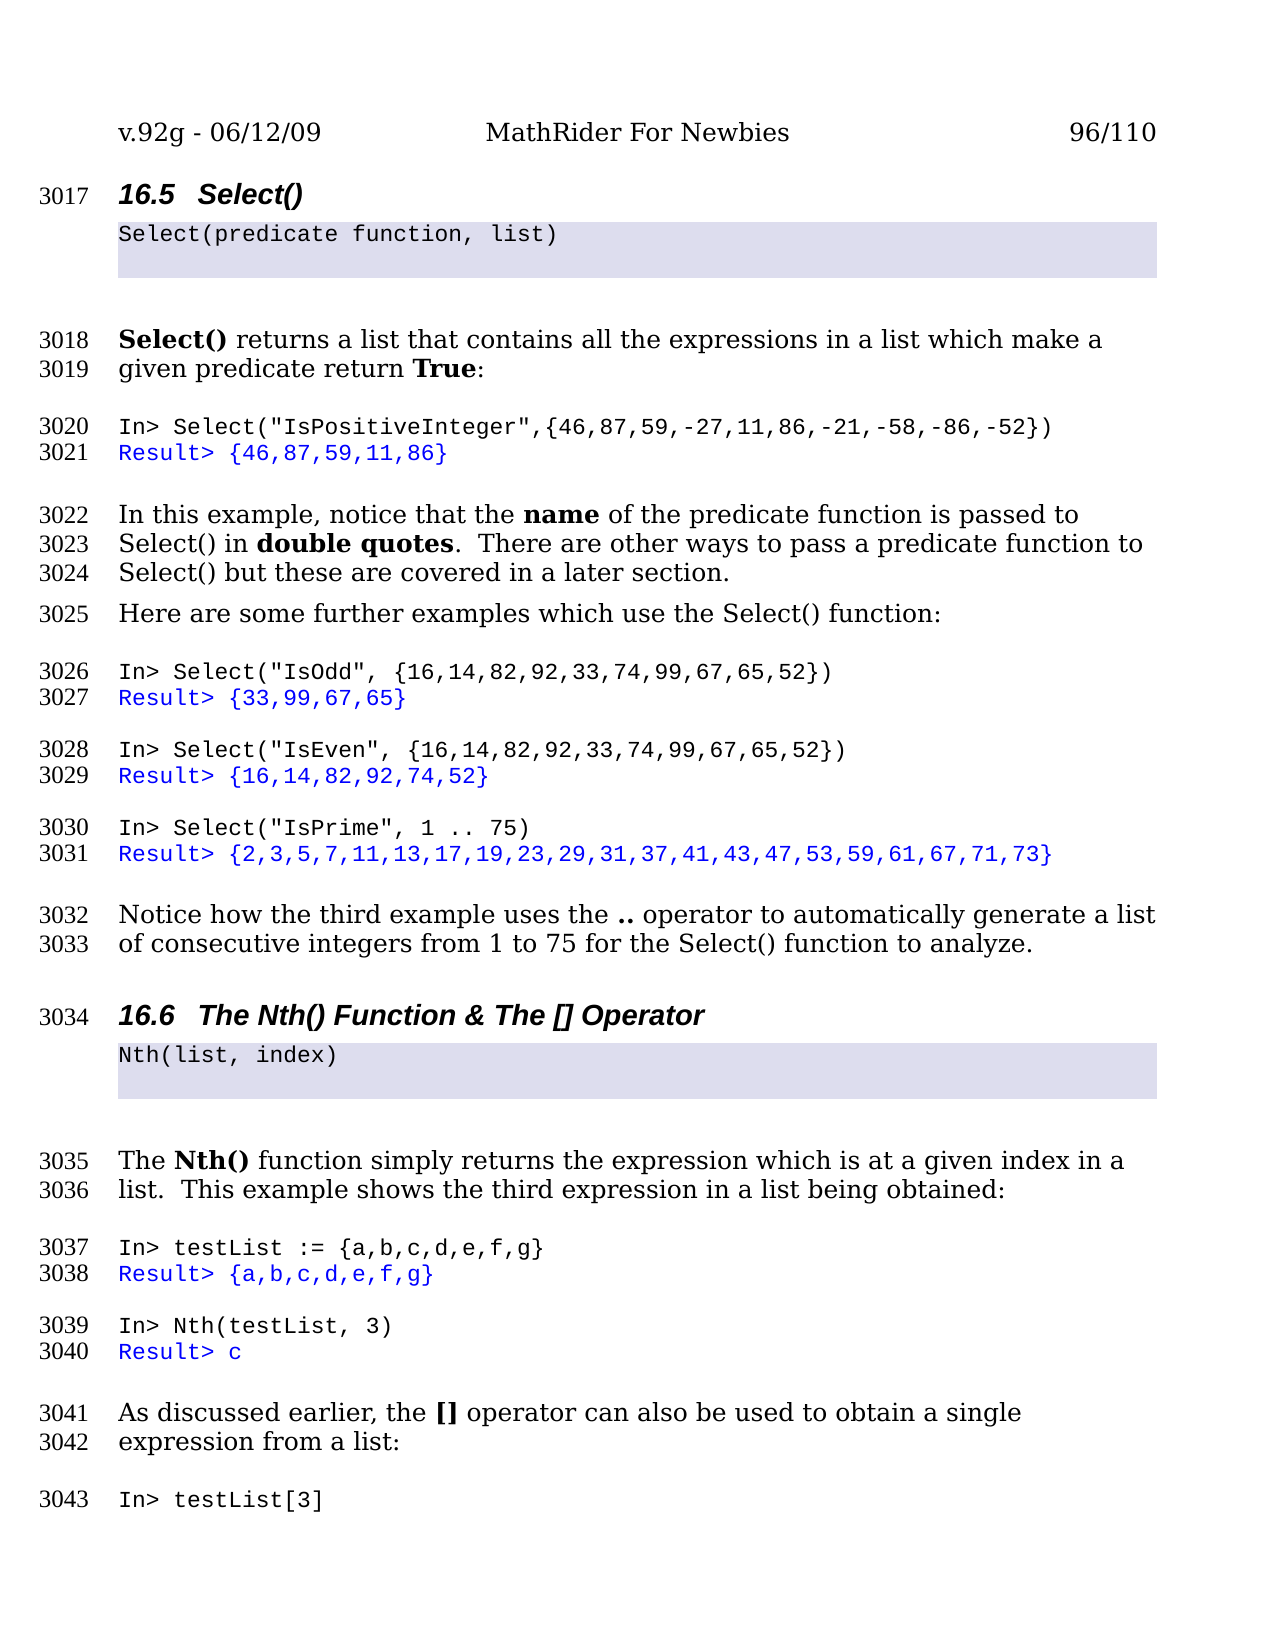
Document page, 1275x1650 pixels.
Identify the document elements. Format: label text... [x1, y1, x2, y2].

text In> Select("IsPositiveInteger",{46,87,59,-27,11,86,-21,-58,-86,-52}) [118, 416, 1157, 442]
text In this example, notice that the name of the predicate function is passed to Select() in double quotes. There are other ways to pass a predicate function to Select() but these are covered in a later section. [118, 499, 1157, 587]
subtitle Select() [118, 177, 1157, 210]
text In> Nth(testList, 3) [118, 1314, 1157, 1340]
text Here are some further examples which use the Select() function: [118, 599, 1157, 629]
text The Nth() function simply returns the expression which is at a given index in a list. This example shows the third expression in a list being obtained: [118, 1146, 1157, 1204]
text Result> {16,14,82,92,74,52} [118, 764, 1157, 790]
table_header Nth(list, index) [118, 1043, 1157, 1099]
text Result> {46,87,59,11,86} [118, 442, 1157, 468]
text Notice how the third example uses the .. operator to automatically generate a list of consecutive integers from 1 to 75 for the Select() function to analyze. [118, 900, 1157, 959]
text Select() returns a list that contains all the expressions in a list which make a given predicate return True: [118, 325, 1157, 384]
subtitle The Nth() Function & The [] Operator [118, 998, 1157, 1031]
table_header Select(predicate function, list) [118, 222, 1157, 278]
text In> Select("IsOdd", {16,14,82,92,33,74,99,67,65,52}) [118, 661, 1157, 687]
text As discussed earlier, the [] operator can also be used to obtain a single expression from a list: [118, 1398, 1157, 1457]
text Result> c [118, 1340, 1157, 1366]
text Result> {2,3,5,7,11,13,17,19,23,29,31,37,41,43,47,53,59,61,67,71,73} [118, 842, 1157, 868]
text Result> {33,99,67,65} [118, 687, 1157, 713]
text In> Select("IsEven", {16,14,82,92,33,74,99,67,65,52}) [118, 738, 1157, 764]
text Result> {a,b,c,d,e,f,g} [118, 1262, 1157, 1288]
text In> testList[3] [118, 1489, 1157, 1515]
text In> testList := {a,b,c,d,e,f,g} [118, 1237, 1157, 1262]
text In> Select("IsPrime", 1 .. 75) [118, 816, 1157, 842]
